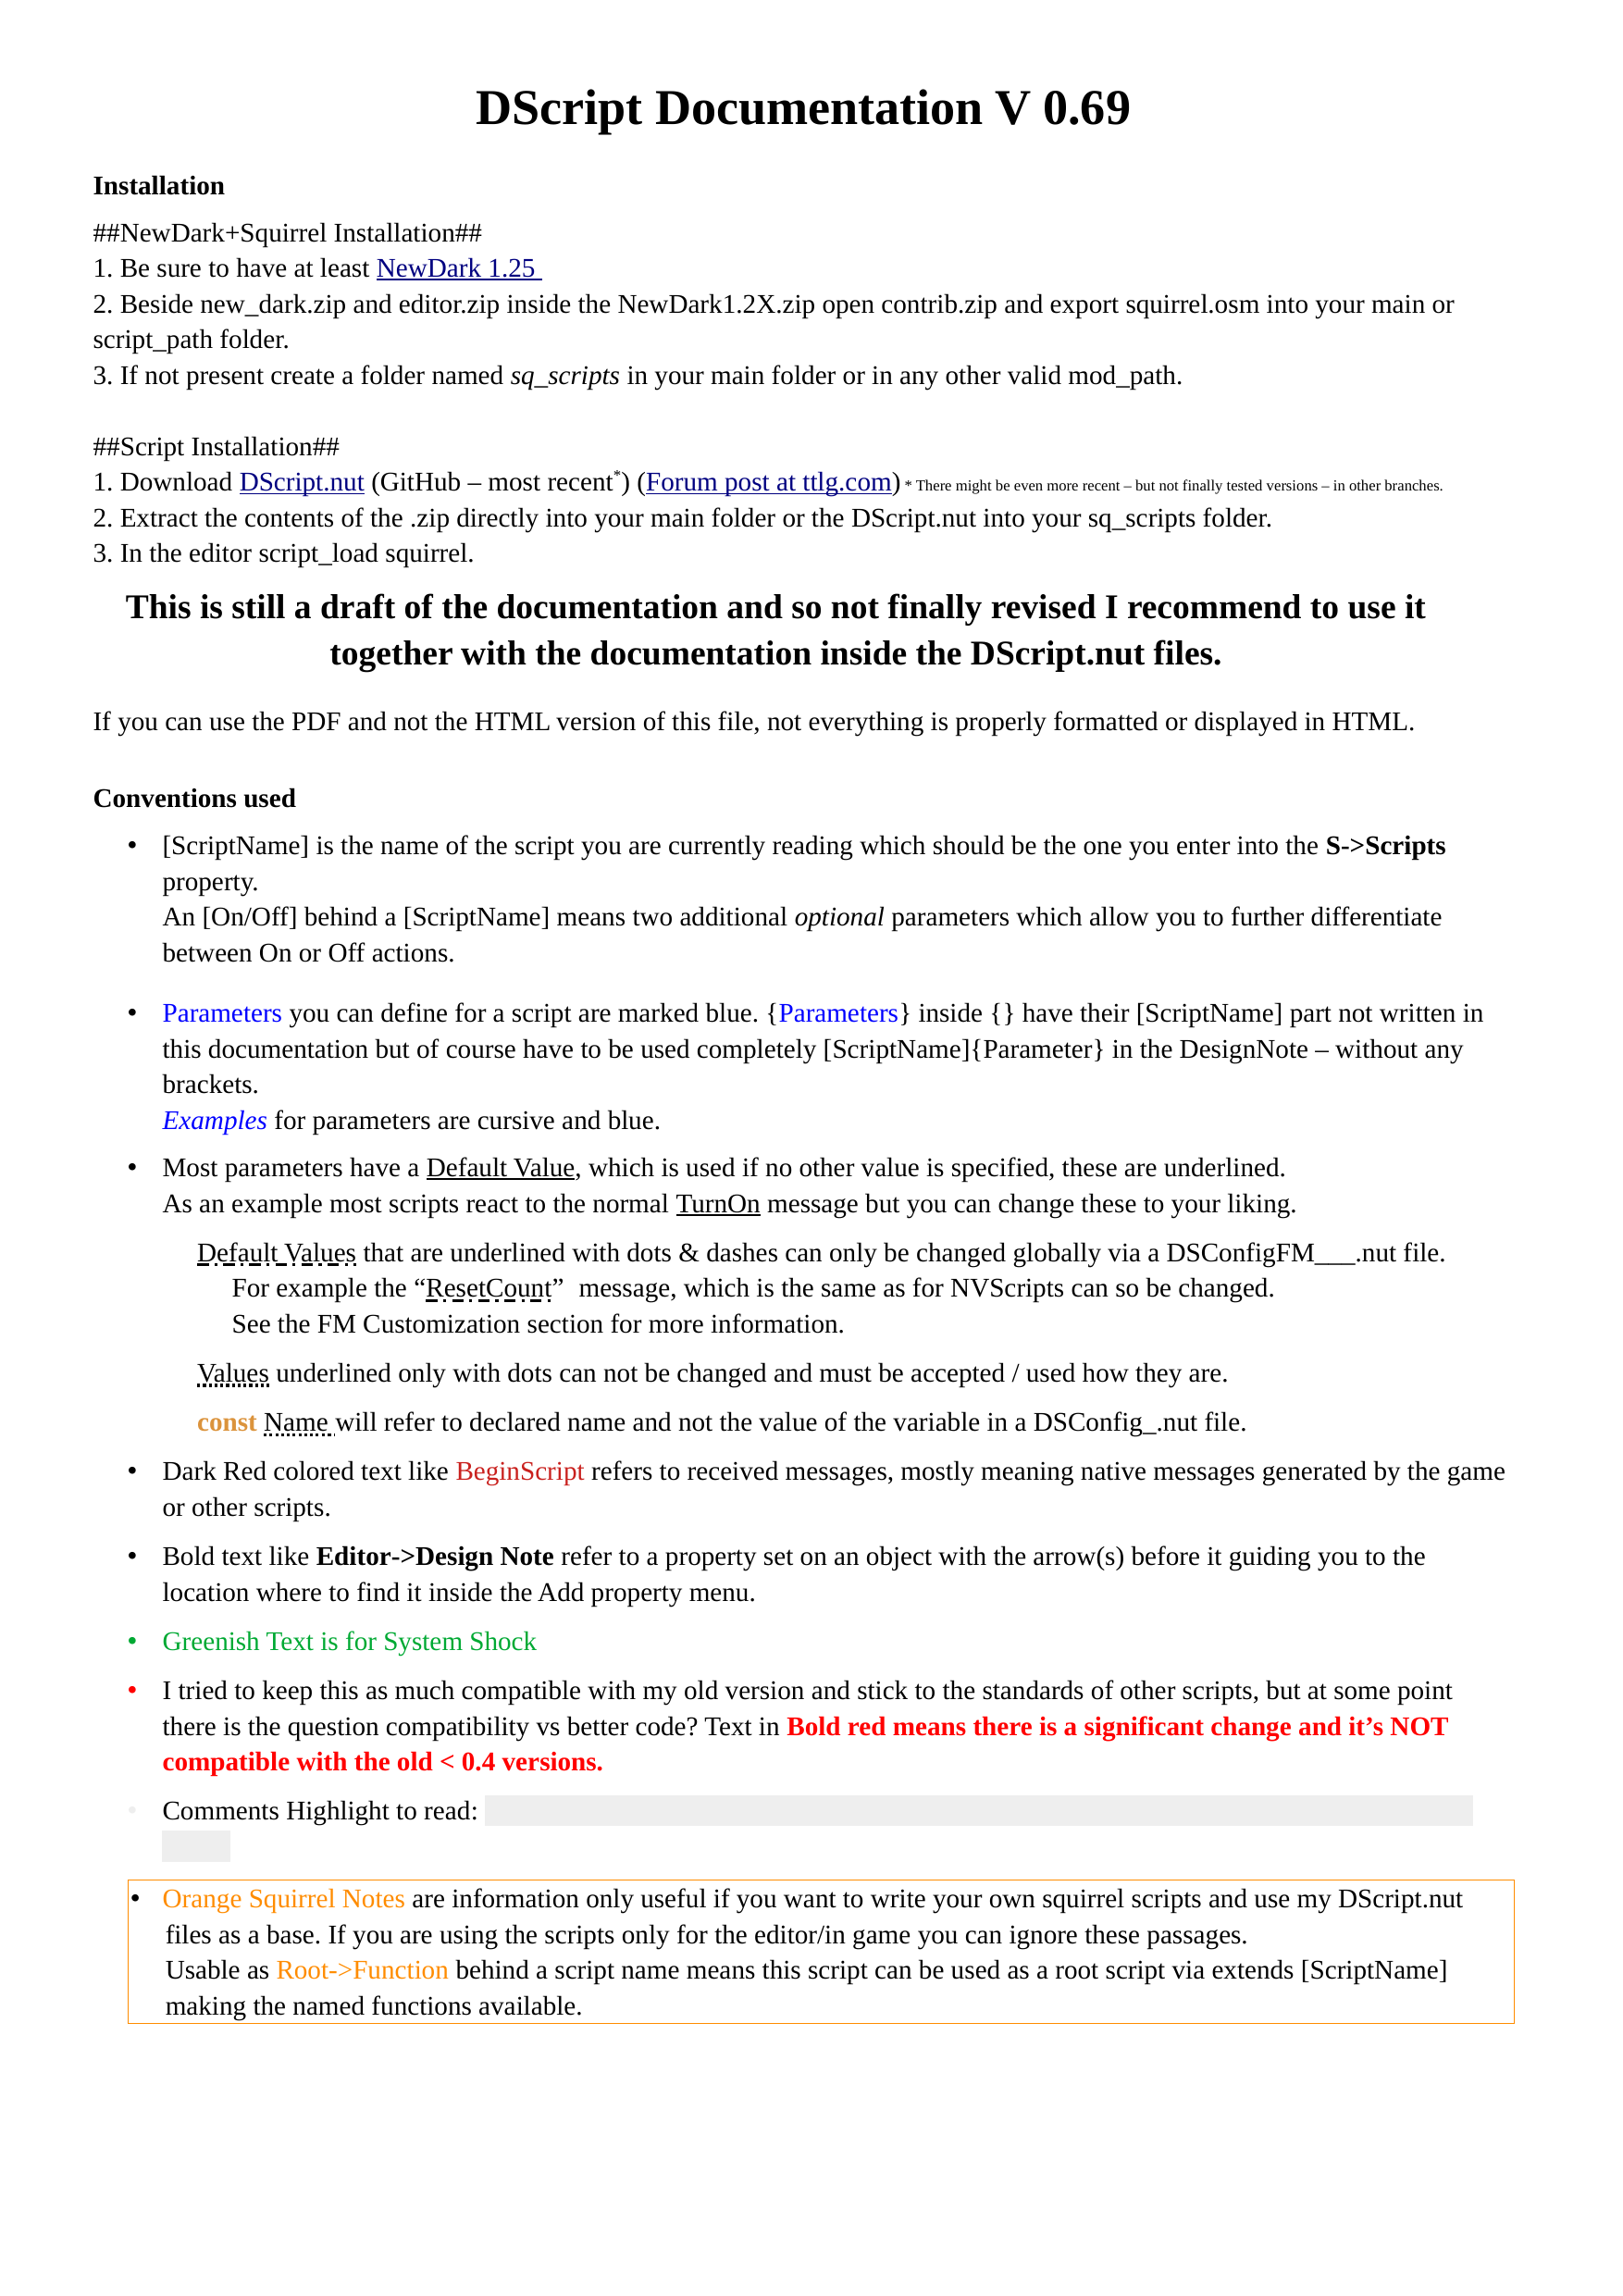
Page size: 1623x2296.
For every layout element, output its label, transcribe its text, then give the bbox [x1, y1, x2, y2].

list Values underlined only with dots can not be changed and must be accepted / used how they are. [162, 1357, 1514, 1388]
text If you can use the PDF and not the HTML version of this file, not everything is properly formatted or displayed in HTML. [93, 705, 1459, 737]
list I tried to keep this as much compatible with my old version and stick to the standards of other scripts, but at some point there is the question compatibility vs better code? Text in Bold red means there is a significant change and it’s NOT compatible with the old < 0.4 versions. [128, 1674, 1514, 1777]
list Dark Red colored text like BeginScript refers to received messages, mostly meaning native messages generated by the game or other scripts. [128, 1455, 1514, 1521]
subtitle Installation [93, 169, 1514, 200]
list Comments Highlight to read: May contain some explanation which is not necessarily important important for the normal usage. [128, 1794, 1514, 1862]
list Orange Squirrel Notes are information only useful if you want to write your own squirrel scripts and use my DScript.nut files as a base. If you are using the scripts only for the editor/in game you can ignore these passages. Usable as Root->Function behind a script name means this script can be used as a root script via extends [ScriptName] making the named functions available. [129, 1880, 1514, 2023]
list Greenish Text is for System Shock [128, 1625, 1514, 1656]
list Most parameters have a Default Value, which is used if no other value is specified, these are underlined. As an example most scripts react to the normal TurnOn message but you can change these to your liking. [128, 1151, 1514, 1218]
subtitle Conventions used [93, 782, 1514, 813]
list [ScriptName] is the name of the script you are currently reading which should be the one you enter into the S->Scripts property. An [On/Off] behind a [ScriptName] means two additional optional parameters which allow you to further differentiate between On or Off actions. [128, 829, 1514, 967]
list const Name will refer to declared name and not the value of the variable in a DSConfig_.nut file. [162, 1406, 1514, 1437]
subtitle DScript Documentation V 0.69 [93, 78, 1514, 135]
text ##NewDark+Squirrel Installation## 1. Be sure to have at least NewDark 1.25 2. Beside new_dark.zip and editor.zip inside the NewDark1.2X.zip open contrib.zip and export squirrel.osm into your main or script_path folder. 3. If not present create a folder named sq_scripts in your main folder or in any other valid mod_path. ##Script Installation## 1. Download DScript.nut (GitHub – most recent*) (Forum post at ttlg.com) * There might be even more recent – but not finally tested versions – in other branches. 2. Extract the contents of the .zip directly into your main folder or the DScript.nut into your sq_scripts folder. 3. In the editor script_load squirrel. [93, 217, 1514, 568]
list Bold text like Editor->Design Note refer to a property set on an object with the arrow(s) before it guiding you to the location where to find it inside the Add property menu. [128, 1540, 1514, 1607]
list Default Values that are underlined with dots & dashes can only be changed globally via a DSConfigFM___.nut file. For example the “ResetCount” message, which is the same as for NVScripts can so be changed. See the FM Customization section for more information. [162, 1236, 1514, 1339]
text This is still a draft of the documentation and so not finally revised I recommend to use it together with the documentation inside the DScript.nut files. [93, 587, 1459, 672]
list Parameters you can define for a script are marked blue. {Parameters} inside {} have their [ScriptName] part not written in this documentation but of course have to be used completely [ScriptName]{Parameter} in the DesignNote – without any brackets. Examples for parameters are cursive and blue. [128, 997, 1514, 1136]
